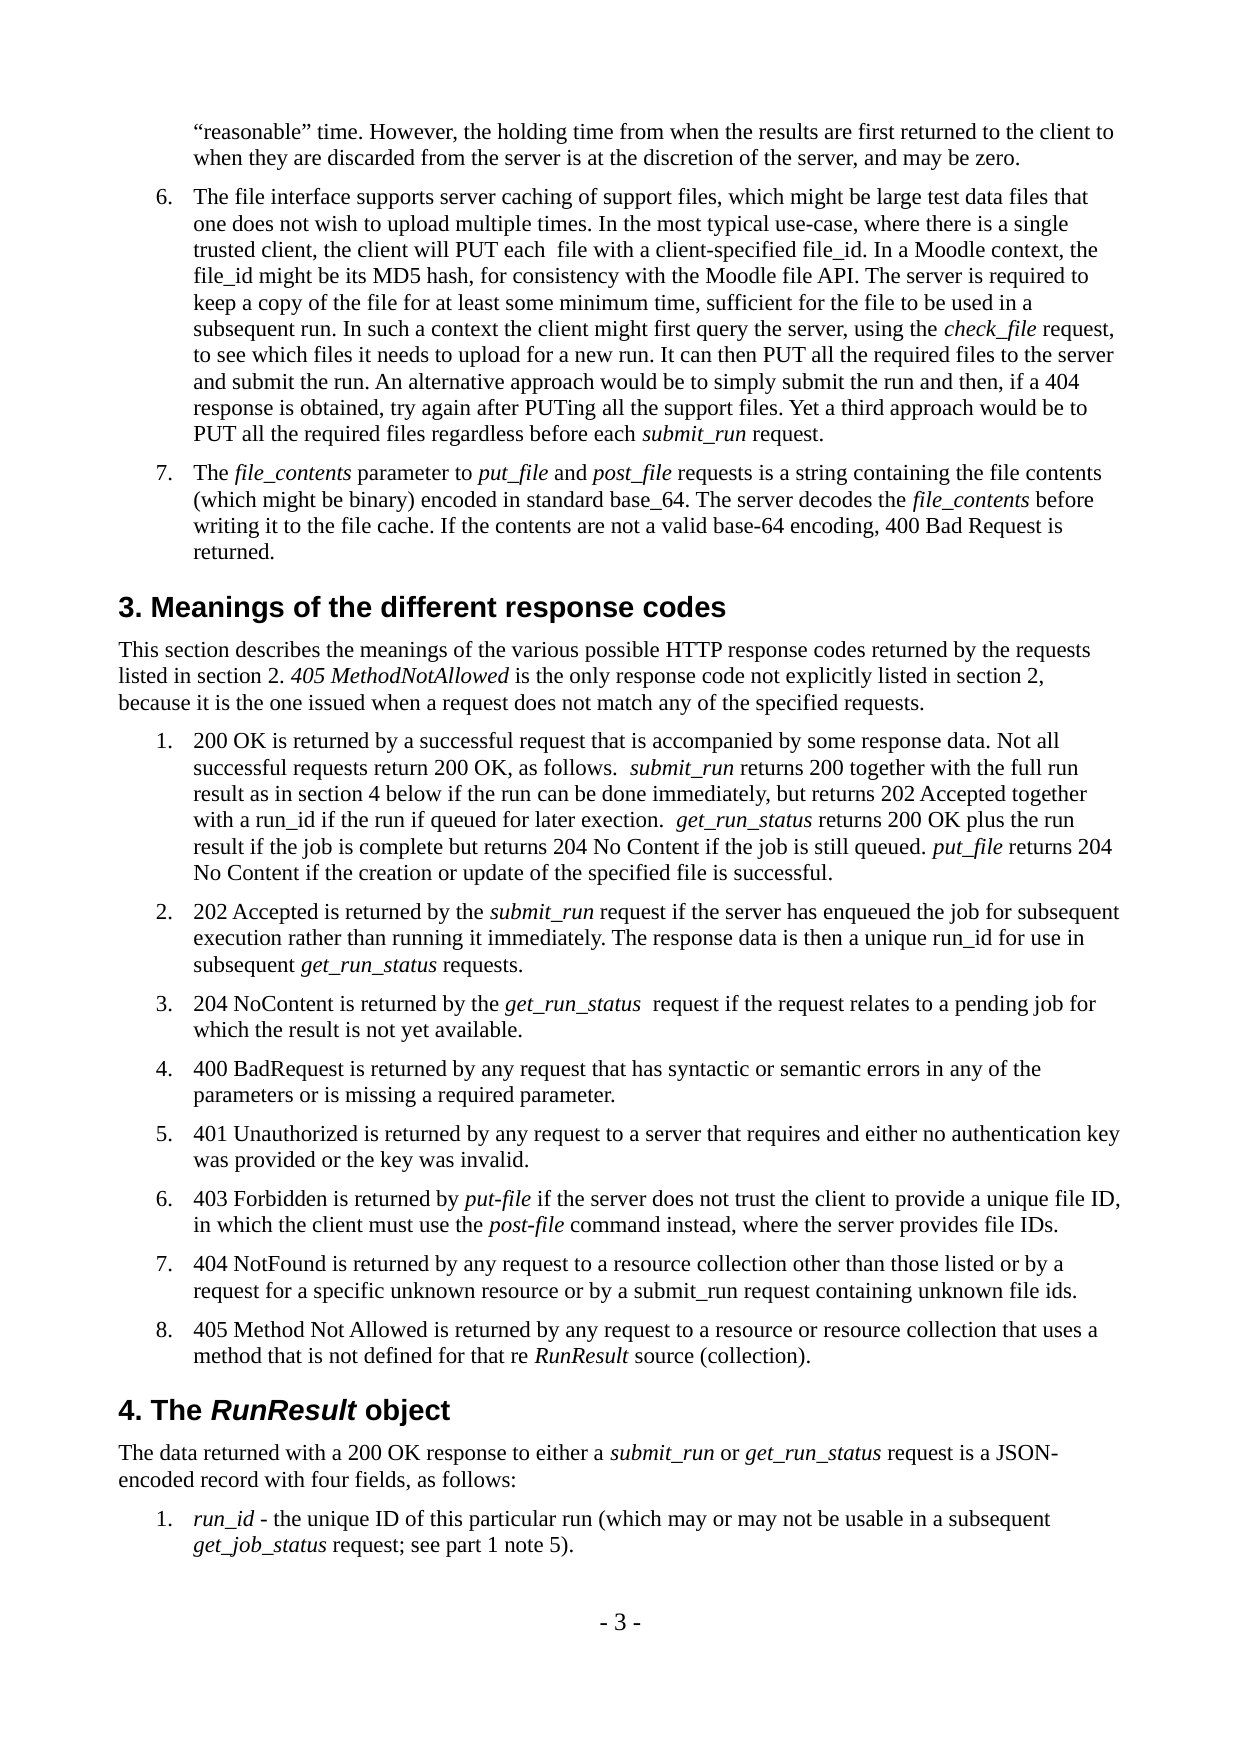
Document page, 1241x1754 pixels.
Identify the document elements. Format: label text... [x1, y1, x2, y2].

list 401 Unauthorized is returned by any request to a server that requires and either no authentication key was provided or the key was invalid. [156, 1120, 1122, 1173]
list “reasonable” time. However, the holding time from when the results are first returned to the client to when they are discarded from the server is at the discretion of the server, and may be zero. [156, 118, 1122, 171]
list 403 Forbidden is returned by put-file if the server does not trust the client to provide a unique file ID, in which the client must use the post-file command instead, where the server provides file IDs. [156, 1185, 1122, 1238]
list The file interface supports server caching of support files, which might be large test data files that one does not wish to upload multiple times. In the most typical use-case, where there is a single trusted client, the client will PUT each file with a client-specified file_id. In a Moodle context, the file_id might be its MD5 hash, for consistency with the Moodle file API. The server is required to keep a copy of the file for at least some minimum time, sufficient for the file to be used in a subsequent run. In such a context the client might first query the server, using the check_file request, to see which files it needs to upload for a new run. It can then PUT all the required files to the server and submit the run. An alternative approach would be to simply submit the run and then, if a 404 response is obtained, try again after PUTing all the support files. Yet a third approach would be to PUT all the required files regardless before each submit_run request. [156, 183, 1122, 447]
text This section describes the meanings of the various possible HTTP response codes returned by the requests listed in section 2. 405 MethodNotAllowed is the only response code not explicitly listed in section 2, because it is the one issued when a request does not match any of the specified requests. [118, 636, 1122, 715]
subtitle 3. Meanings of the different response codes [118, 590, 1122, 623]
text The data returned with a 200 OK response to either a submit_run or get_run_status request is a JSON-encoded record with four fields, as follows: [118, 1439, 1122, 1492]
list 202 Accepted is returned by the submit_run request if the server has enqueued the job for subsequent execution rather than running it immediately. The response data is then a unique run_id for use in subsequent get_run_status requests. [156, 898, 1122, 977]
list The file_contents parameter to put_file and post_file requests is a string containing the file contents (which might be binary) encoded in standard base_64. The server decodes the file_contents before writing it to the file cache. If the contents are not a valid base-64 encoding, 400 Bad Request is returned. [156, 459, 1122, 565]
list 200 OK is returned by a successful request that is accompanied by some response data. Not all successful requests return 200 OK, as follows. submit_run returns 200 together with the full run result as in section 4 below if the run can be done immediately, but returns 202 Accepted together with a run_id if the run if queued for later exection. get_run_status returns 200 OK plus the run result if the job is complete but returns 204 No Content if the job is still queued. put_file returns 204 No Content if the creation or update of the specified file is successful. [156, 727, 1122, 886]
list 405 Method Not Allowed is returned by any request to a resource or resource collection that uses a method that is not defined for that re RunResult source (collection). [156, 1316, 1122, 1368]
list 400 BadRequest is returned by any request that has syntactic or semantic errors in any of the parameters or is missing a required parameter. [156, 1055, 1122, 1107]
list run_id - the unique ID of this particular run (which may or may not be usable in a subsequent get_job_status request; see part 1 note 5). [156, 1504, 1122, 1557]
list 204 NoContent is returned by the get_run_status request if the request relates to a pending job for which the result is not yet available. [156, 989, 1122, 1042]
subtitle 4. The RunResult object [118, 1393, 1122, 1427]
list 404 NotFound is returned by any request to a resource collection other than those listed or by a request for a specific unknown resource or by a submit_run request containing unknown file ids. [156, 1250, 1122, 1303]
